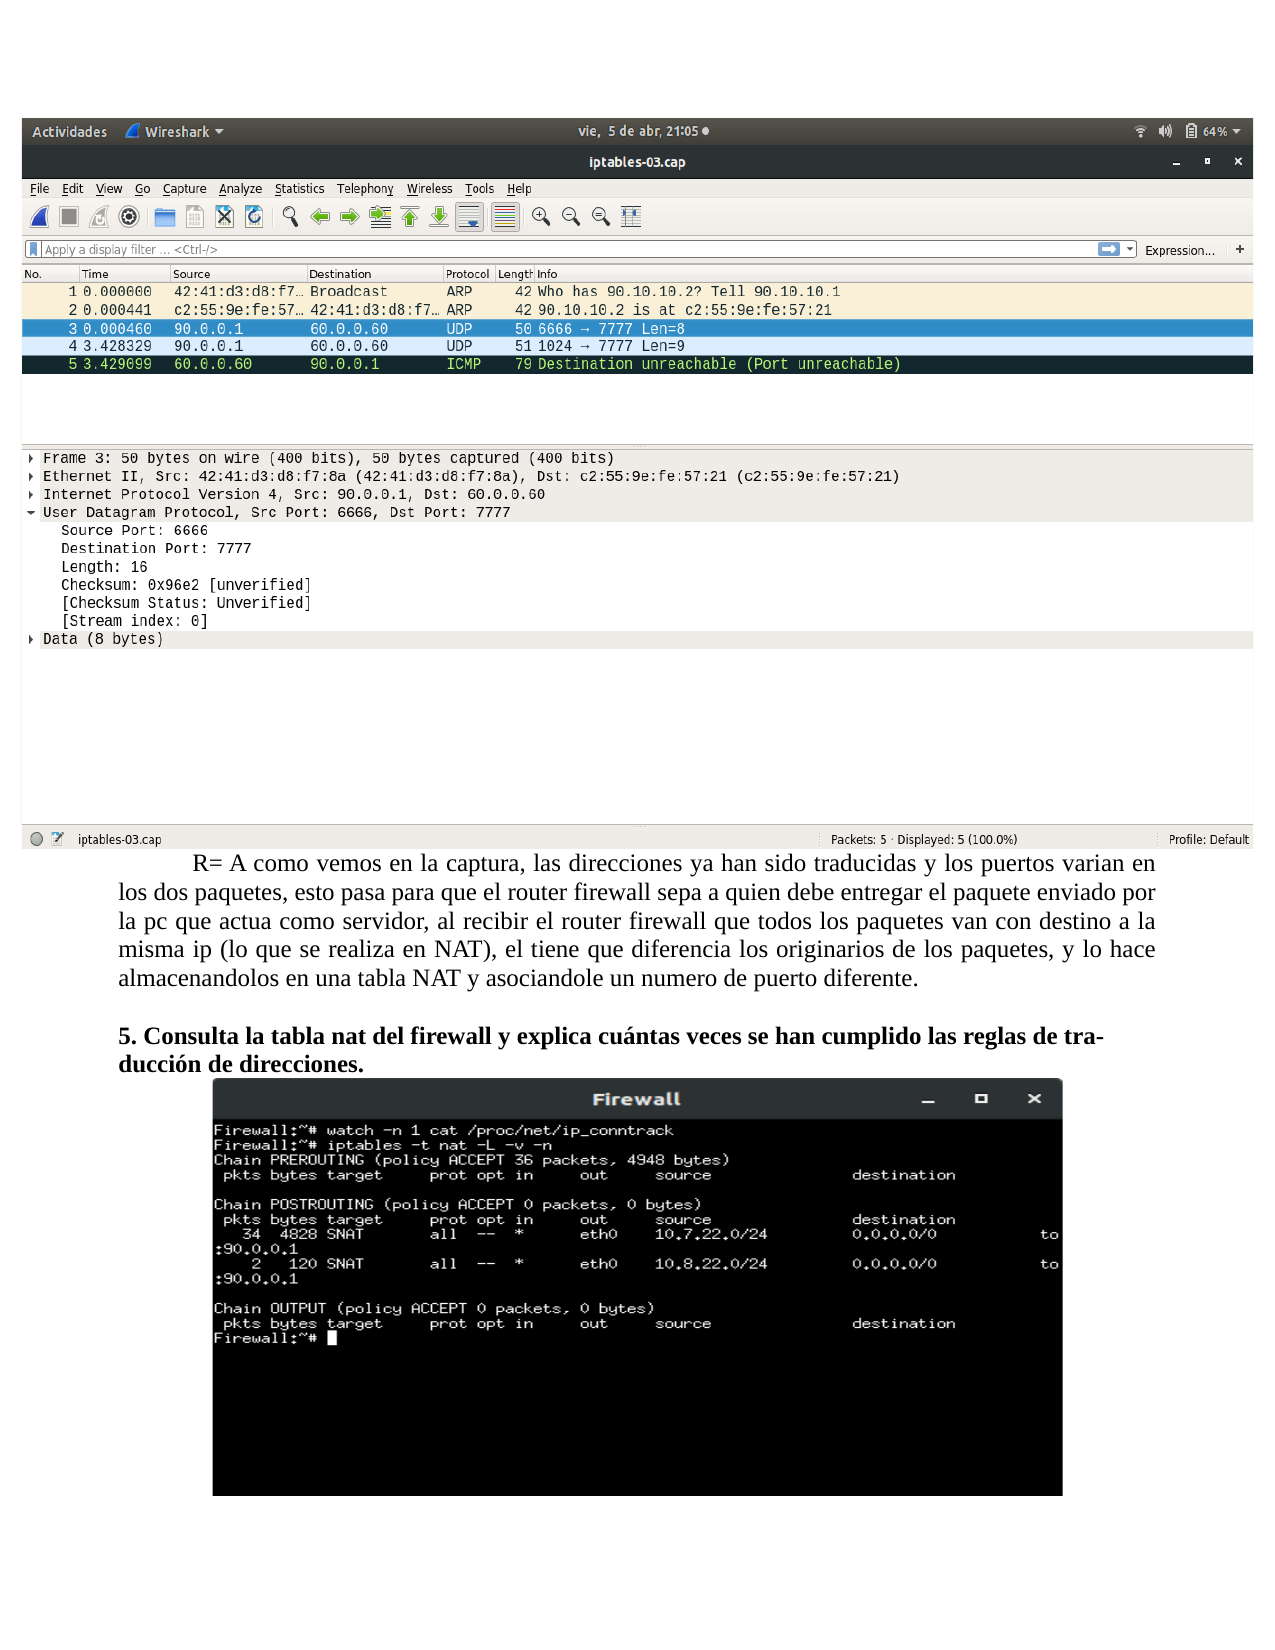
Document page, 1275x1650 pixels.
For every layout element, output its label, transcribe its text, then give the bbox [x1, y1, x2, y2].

text 5. Consulta la tabla nat del firewall y explica cuántas veces se han cumplido las reglas de tra- [118, 1021, 1157, 1049]
picture [21, 118, 1254, 849]
text R= A como vemos en la captura, las direcciones ya han sido traducidas y los puertos varian en los dos paquetes, esto pasa para que el router firewall sepa a quien debe entregar el paquete enviado por la pc que actua como servidor, al recibir el router firewall que todos los paquetes van con destino a la misma ip (lo que se realiza en NAT), el tiene que diferencia los originarios de los paquetes, y lo hace almacenandolos en una tabla NAT y asociandole un numero de puerto diferente. [118, 849, 1157, 992]
text ducción de direcciones. [118, 1049, 1157, 1078]
picture [212, 1078, 1063, 1496]
